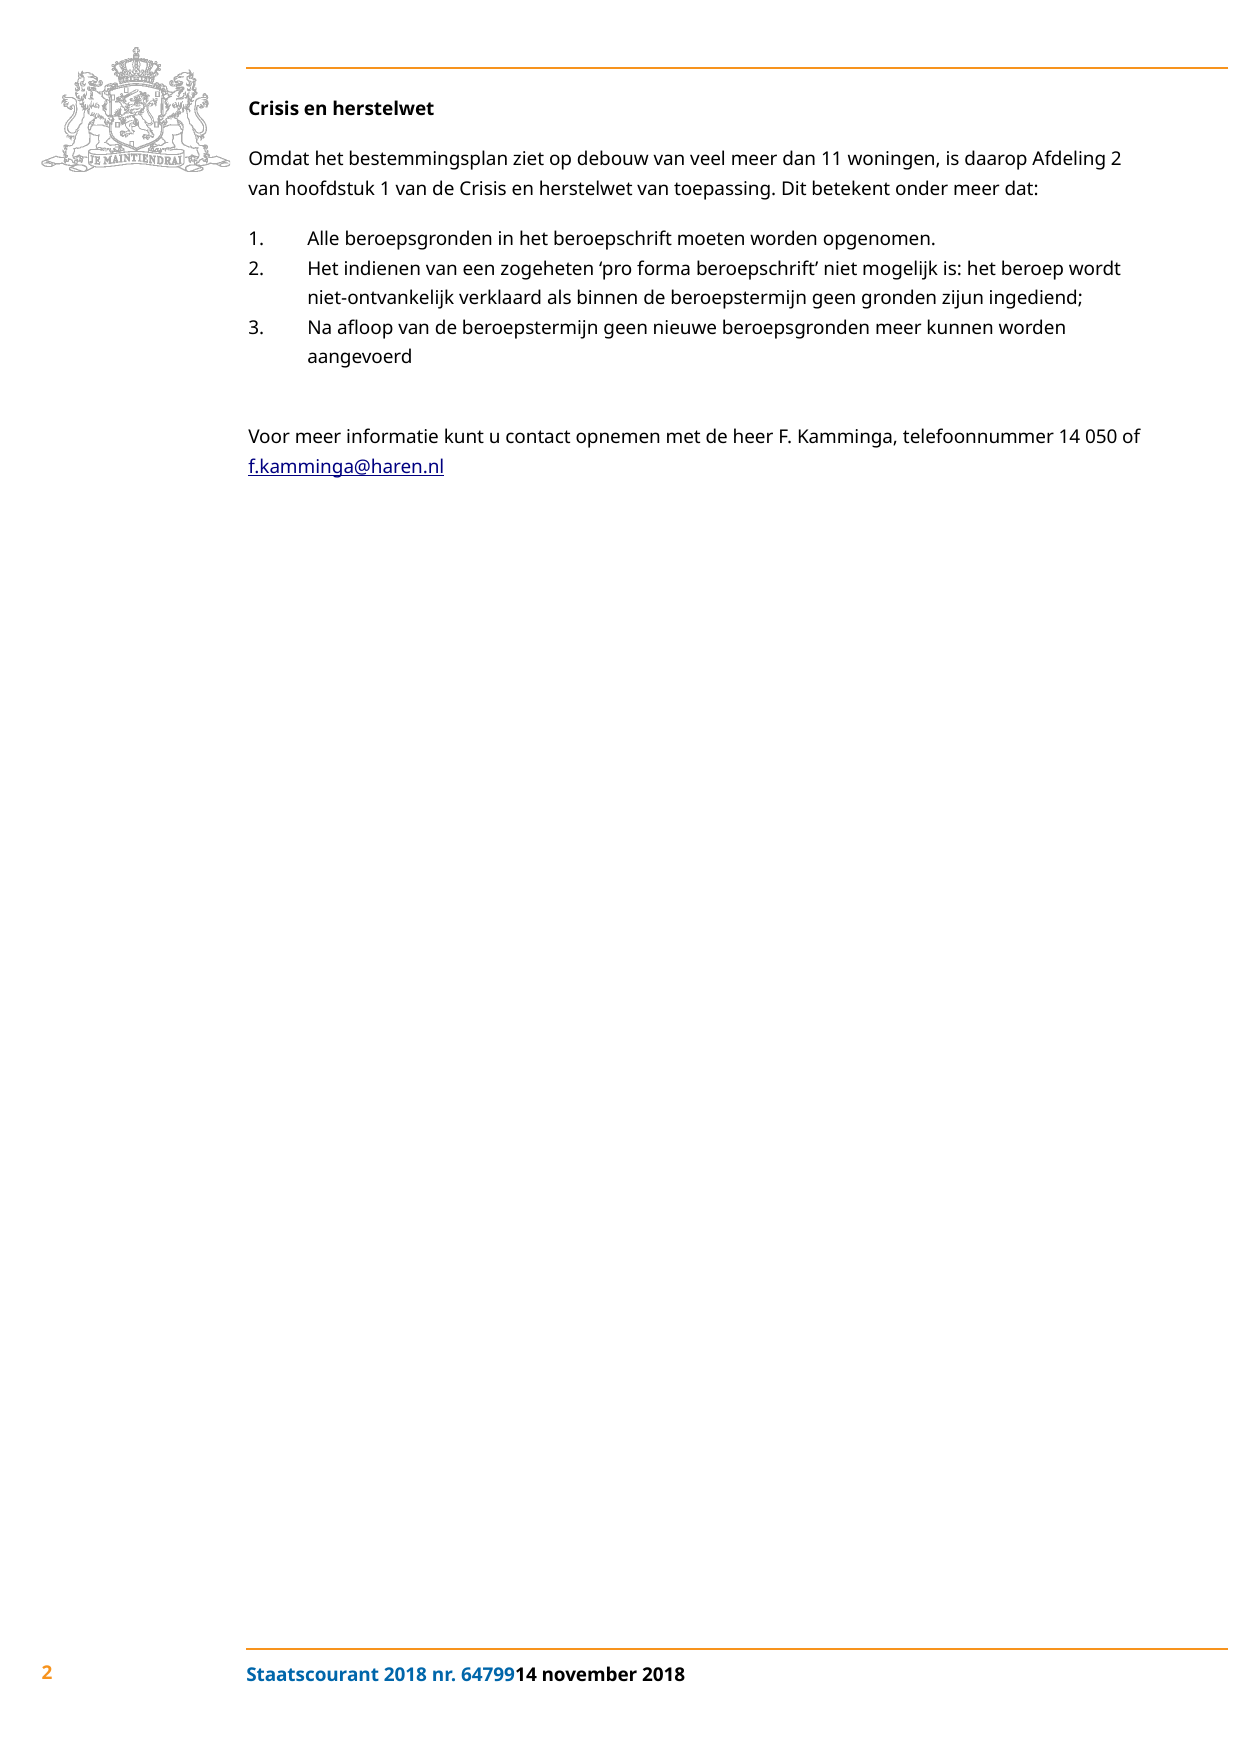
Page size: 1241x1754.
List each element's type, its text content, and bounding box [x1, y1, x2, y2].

picture [41, 47, 231, 172]
text Voor meer informatie kunt u contact opnemen met de heer F. Kamminga, telefoonnummer 14 050 of f.kamminga@haren.nl [248, 423, 1152, 479]
text Crisis en herstelwet [248, 95, 1152, 121]
text Omdat het bestemmingsplan ziet op debouw van veel meer dan 11 woningen, is daarop Afdeling 2 van hoofdstuk 1 van de Crisis en herstelwet van toepassing. Dit betekent onder meer dat: [248, 145, 1152, 201]
list Na afloop van de beroepstermijn geen nieuwe beroepsgronden meer kunnen worden aangevoerd [248, 314, 1152, 369]
list Het indienen van een zogeheten ‘pro forma beroepschrift’ niet mogelijk is: het beroep wordt niet-ontvankelijk verklaard als binnen de beroepstermijn geen gronden zijun ingediend; [248, 255, 1152, 310]
list Alle beroepsgronden in het beroepschrift moeten worden opgenomen. [248, 225, 1152, 251]
